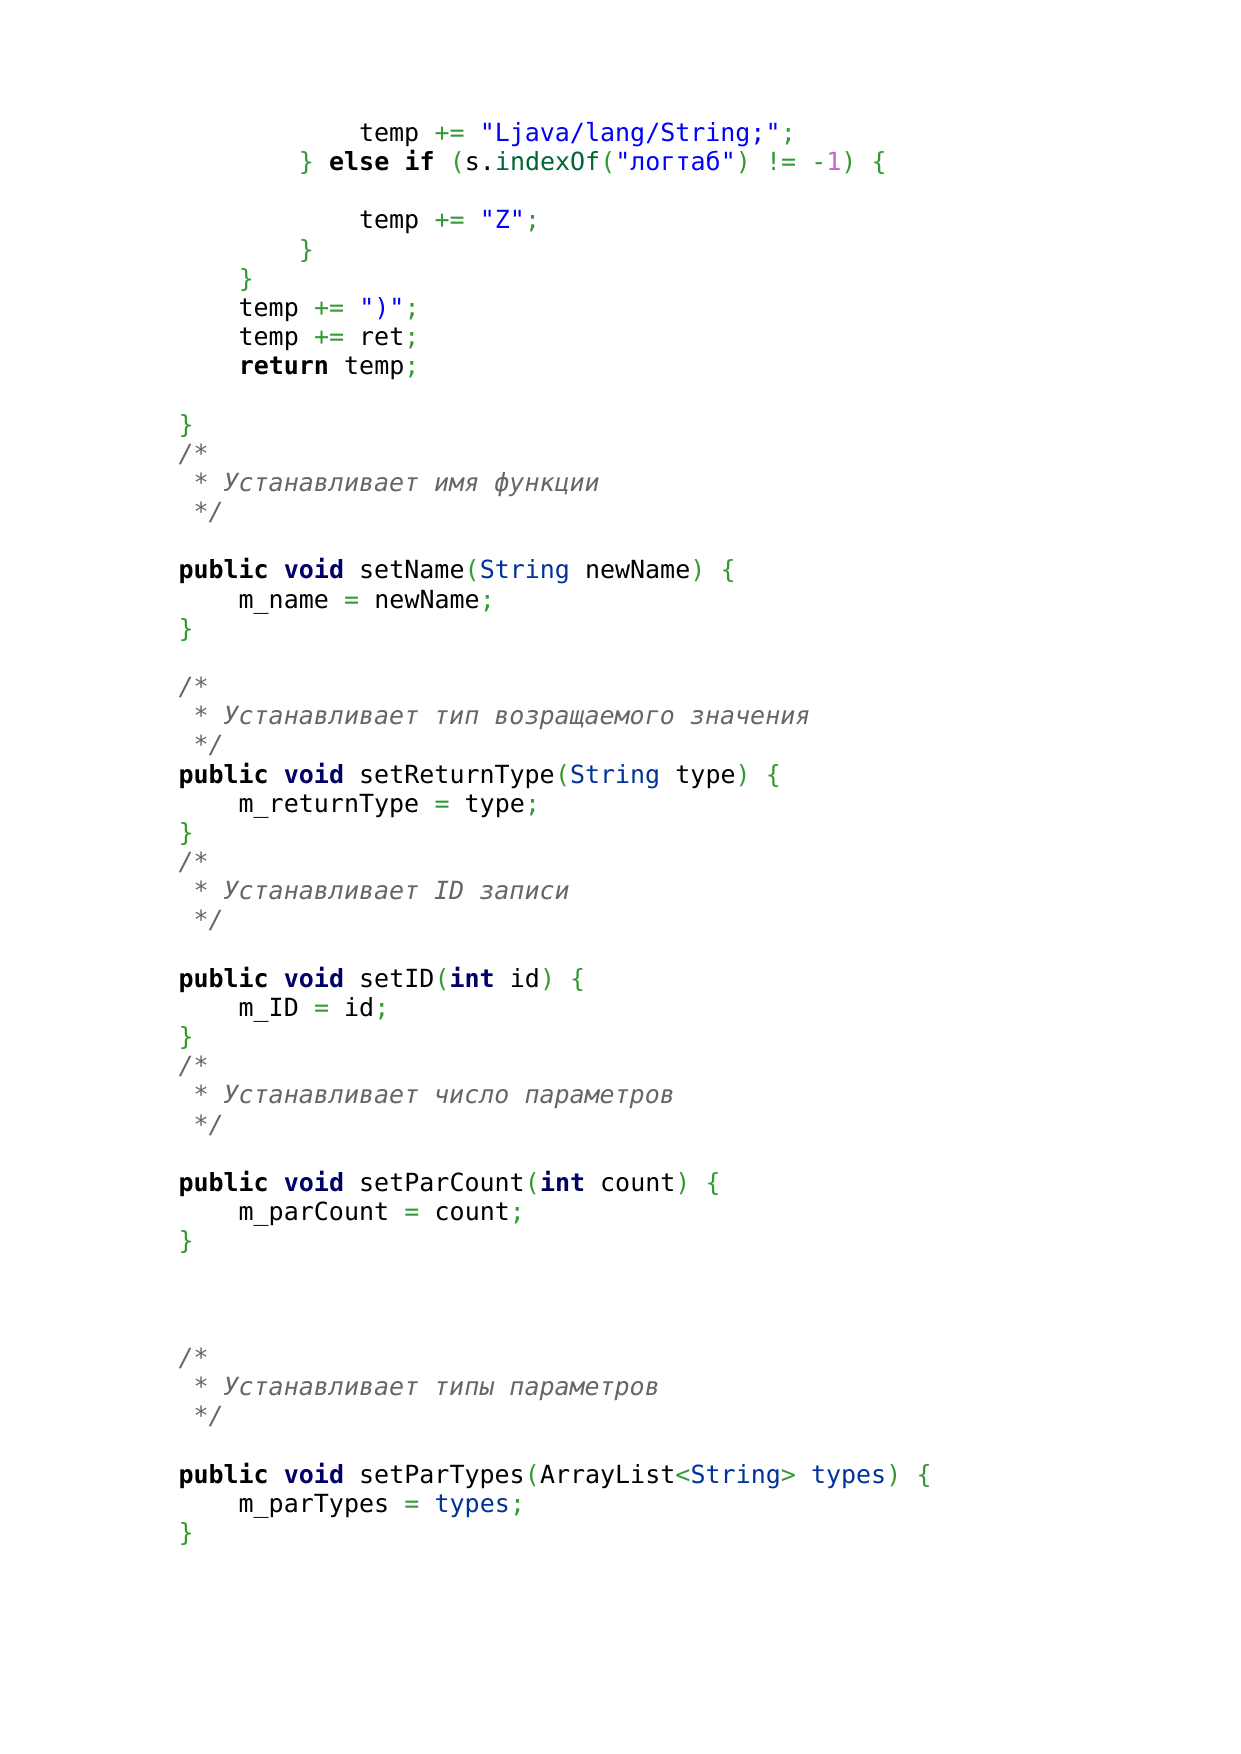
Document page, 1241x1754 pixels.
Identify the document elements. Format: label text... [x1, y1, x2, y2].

text } [118, 264, 1122, 293]
text * Устанавливает тип возращаемого значения [118, 701, 1122, 731]
text temp += "Ljava/lang/String;"; [118, 118, 1122, 147]
text * Устанавливает имя функции [118, 468, 1122, 497]
text public void setName(String newName) { [118, 556, 1122, 585]
text } [118, 235, 1122, 264]
text public void setParCount(int count) { [118, 1168, 1122, 1197]
text /* [118, 439, 1122, 468]
text temp += ")"; [118, 293, 1122, 322]
text m_ID = id; [118, 993, 1122, 1022]
text m_returnType = type; [118, 789, 1122, 818]
text } [118, 1226, 1122, 1256]
text } [118, 614, 1122, 643]
text } [118, 818, 1122, 847]
text /* [118, 1051, 1122, 1081]
text return temp; [118, 351, 1122, 381]
text * Устанавливает ID записи [118, 876, 1122, 906]
text public void setID(int id) { [118, 964, 1122, 993]
text m_name = newName; [118, 585, 1122, 614]
text temp += ret; [118, 322, 1122, 351]
text } [118, 410, 1122, 439]
text m_parCount = count; [118, 1197, 1122, 1226]
text * Устанавливает типы параметров [118, 1372, 1122, 1401]
text */ [118, 731, 1122, 760]
text m_parTypes = types; [118, 1489, 1122, 1518]
text } [118, 1518, 1122, 1547]
text * Устанавливает число параметров [118, 1081, 1122, 1110]
text public void setReturnType(String type) { [118, 760, 1122, 789]
text /* [118, 672, 1122, 701]
text } else if (s.indexOf("логтаб") != -1) { [118, 147, 1122, 176]
text */ [118, 906, 1122, 935]
text public void setParTypes(ArrayList<String> types) { [118, 1460, 1122, 1489]
text temp += "Z"; [118, 206, 1122, 235]
text /* [118, 1343, 1122, 1372]
text /* [118, 847, 1122, 876]
text */ [118, 1110, 1122, 1139]
text */ [118, 1401, 1122, 1431]
text */ [118, 497, 1122, 526]
text } [118, 1022, 1122, 1051]
